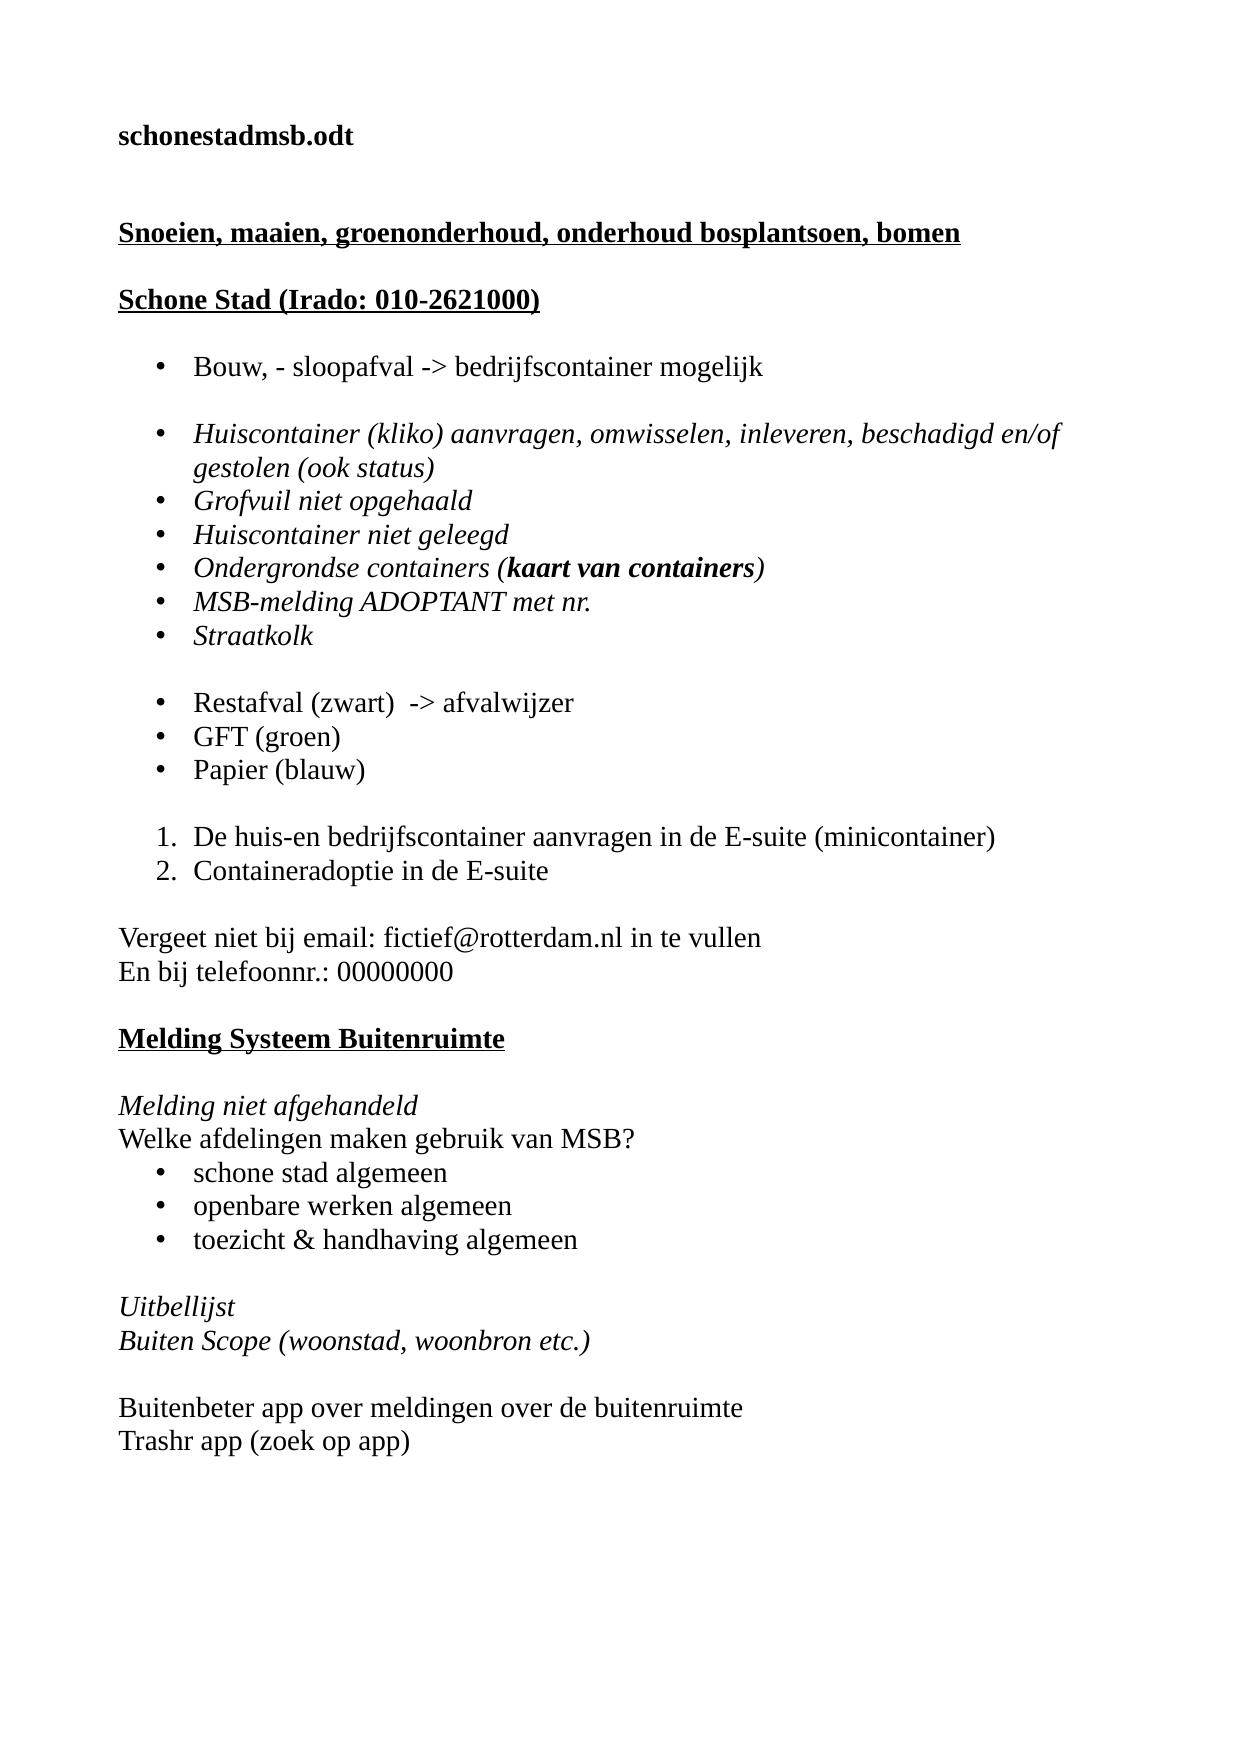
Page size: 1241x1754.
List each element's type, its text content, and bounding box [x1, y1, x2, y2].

list MSB-melding ADOPTANT met nr. [156, 584, 1122, 618]
list Restafval (zwart) -> afvalwijzer [156, 685, 1122, 719]
text Snoeien, maaien, groenonderhoud, onderhoud bosplantsoen, bomen [118, 215, 1122, 248]
text Vergeet niet bij email: fictief@rotterdam.nl in te vullen [118, 920, 1122, 954]
list openbare werken algemeen [156, 1188, 1122, 1222]
list Grofvuil niet opgehaald [156, 483, 1122, 517]
list Huiscontainer niet geleegd [156, 517, 1122, 551]
list Bouw, - sloopafval -> bedrijfscontainer mogelijk [156, 349, 1122, 382]
list GFT (groen) [156, 719, 1122, 752]
text Welke afdelingen maken gebruik van MSB? [118, 1121, 1122, 1155]
list Papier (blauw) [156, 752, 1122, 786]
list schone stad algemeen [156, 1155, 1122, 1188]
text Buiten Scope (woonstad, woonbron etc.) [118, 1323, 1122, 1356]
list toezicht & handhaving algemeen [156, 1222, 1122, 1256]
text Uitbellijst [118, 1289, 1122, 1323]
text Melding Systeem Buitenruimte [118, 1021, 1122, 1054]
list Containeradoptie in de E-suite [156, 853, 1122, 887]
text En bij telefoonnr.: 00000000 [118, 954, 1122, 987]
text Schone Stad (Irado: 010-2621000) [118, 282, 1122, 315]
text Trashr app (zoek op app) [118, 1423, 1122, 1457]
text Buitenbeter app over meldingen over de buitenruimte [118, 1390, 1122, 1423]
list De huis-en bedrijfscontainer aanvragen in de E-suite (minicontainer) [156, 819, 1122, 853]
list Ondergrondse containers (kaart van containers) [156, 551, 1122, 584]
text Melding niet afgehandeld [118, 1088, 1122, 1121]
list Huiscontainer (kliko) aanvragen, omwisselen, inleveren, beschadigd en/of gestolen (ook status) [156, 416, 1122, 483]
list Straatkolk [156, 618, 1122, 651]
